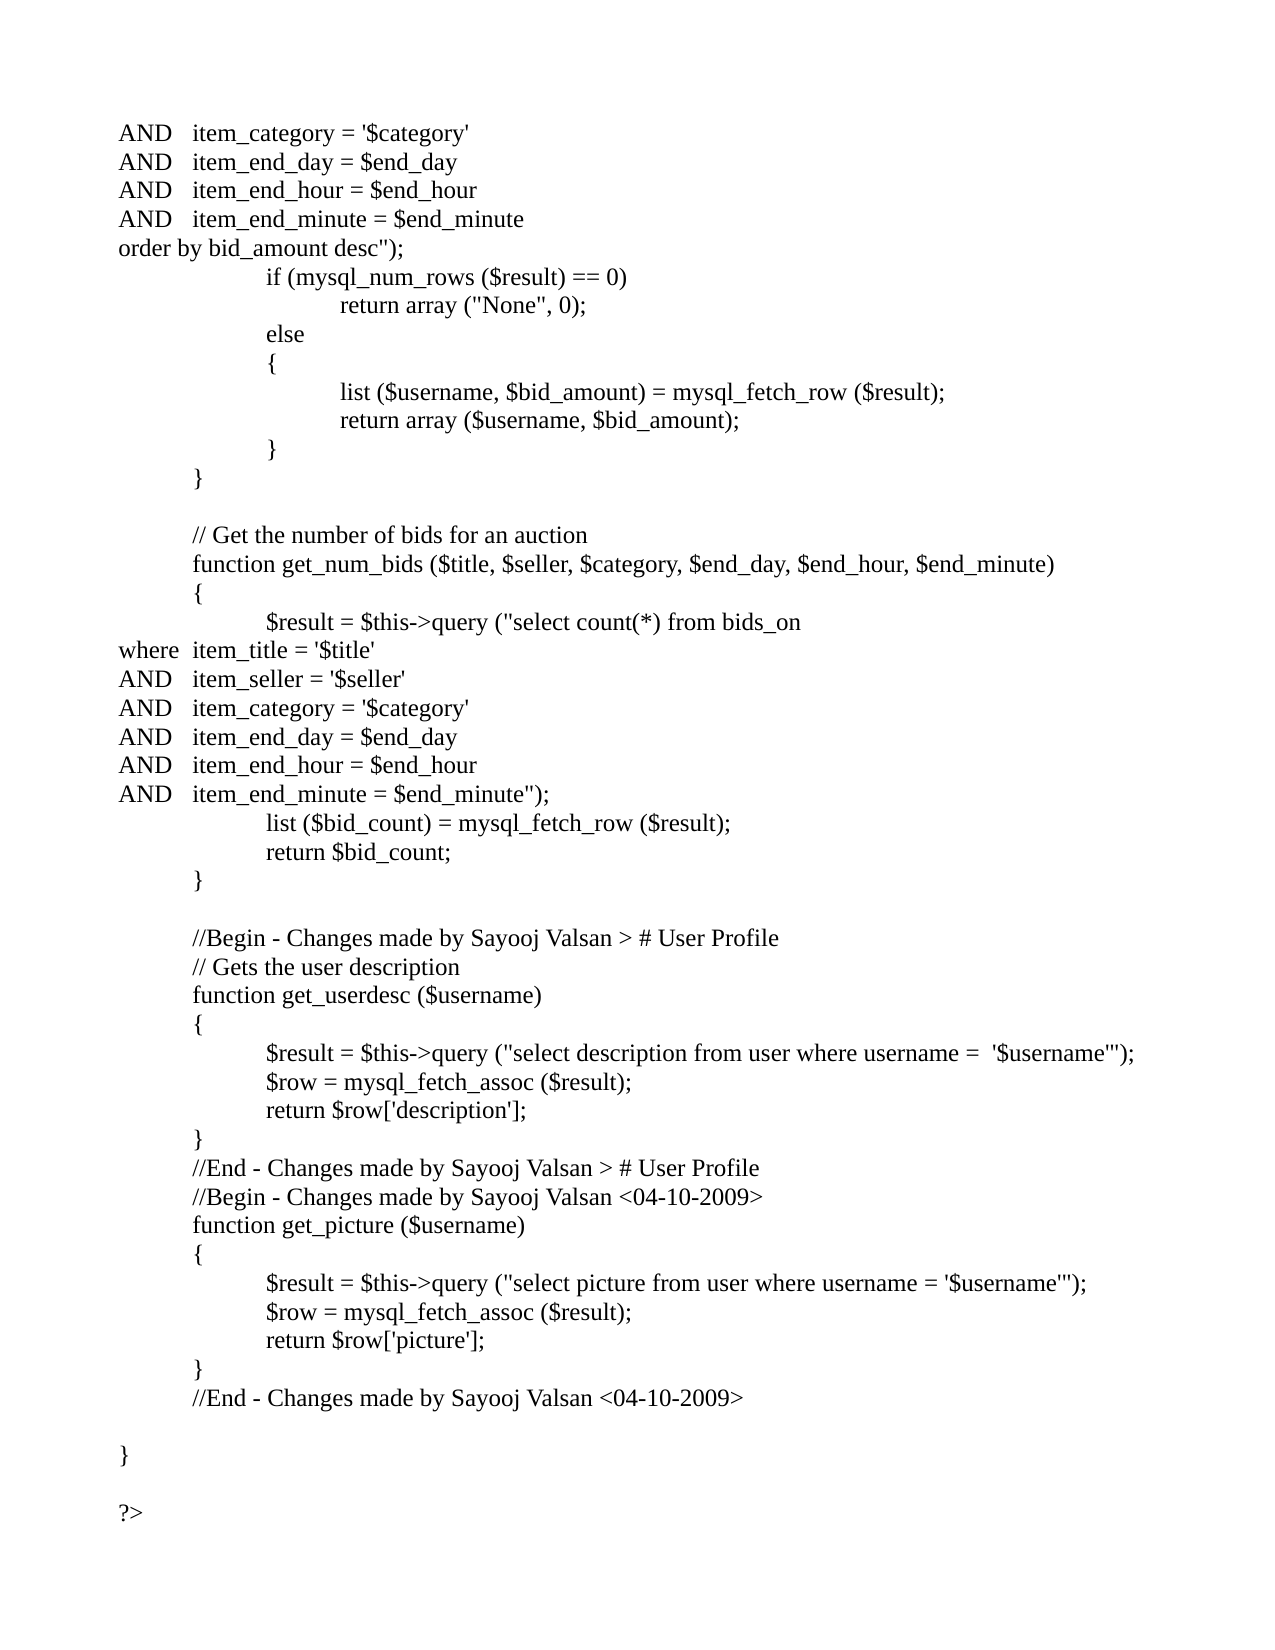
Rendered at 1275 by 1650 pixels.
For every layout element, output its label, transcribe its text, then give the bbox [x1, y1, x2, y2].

text function get_num_bids ($title, $seller, $category, $end_day, $end_hour, $end_minute) [118, 549, 1157, 578]
text order by bid_amount desc"); [118, 233, 1157, 262]
text return array ($username, $bid_amount); [118, 406, 1157, 434]
text //Begin - Changes made by Sayooj Valsan <04-10-2009> [118, 1182, 1157, 1211]
text function get_picture ($username) [118, 1211, 1157, 1239]
text return $bid_count; [118, 837, 1157, 866]
text } [118, 866, 1157, 894]
text AND item_end_minute = $end_minute"); [118, 779, 1157, 808]
text return $row['picture']; [118, 1326, 1157, 1354]
text //End - Changes made by Sayooj Valsan <04-10-2009> [118, 1383, 1157, 1412]
text return array ("None", 0); [118, 291, 1157, 319]
text } [118, 1441, 1157, 1469]
text //Begin - Changes made by Sayooj Valsan > # User Profile [118, 923, 1157, 952]
text $result = $this->query ("select count(*) from bids_on [118, 607, 1157, 636]
text AND item_seller = '$seller' [118, 664, 1157, 693]
text $result = $this->query ("select description from user where username = '$username'"); [118, 1038, 1157, 1067]
text AND item_end_hour = $end_hour [118, 176, 1157, 204]
text } [118, 434, 1157, 463]
text list ($bid_count) = mysql_fetch_row ($result); [118, 808, 1157, 837]
text AND item_end_hour = $end_hour [118, 751, 1157, 779]
text $row = mysql_fetch_assoc ($result); [118, 1297, 1157, 1326]
text } [118, 1124, 1157, 1153]
text function get_userdesc ($username) [118, 981, 1157, 1009]
text { [118, 348, 1157, 377]
text return $row['description']; [118, 1096, 1157, 1124]
text { [118, 1239, 1157, 1268]
text { [118, 1009, 1157, 1038]
text AND item_end_minute = $end_minute [118, 204, 1157, 233]
text //End - Changes made by Sayooj Valsan > # User Profile [118, 1153, 1157, 1182]
text $row = mysql_fetch_assoc ($result); [118, 1067, 1157, 1096]
text list ($username, $bid_amount) = mysql_fetch_row ($result); [118, 377, 1157, 406]
text // Gets the user description [118, 952, 1157, 981]
text AND item_category = '$category' [118, 693, 1157, 722]
text AND item_end_day = $end_day [118, 722, 1157, 751]
text { [118, 578, 1157, 607]
text else [118, 319, 1157, 348]
text if (mysql_num_rows ($result) == 0) [118, 262, 1157, 291]
text } [118, 463, 1157, 492]
text $result = $this->query ("select picture from user where username = '$username'"); [118, 1268, 1157, 1297]
text // Get the number of bids for an auction [118, 521, 1157, 549]
text where item_title = '$title' [118, 636, 1157, 664]
text } [118, 1354, 1157, 1383]
text AND item_end_day = $end_day [118, 147, 1157, 176]
text AND item_category = '$category' [118, 118, 1157, 147]
text ?> [118, 1498, 1157, 1527]
